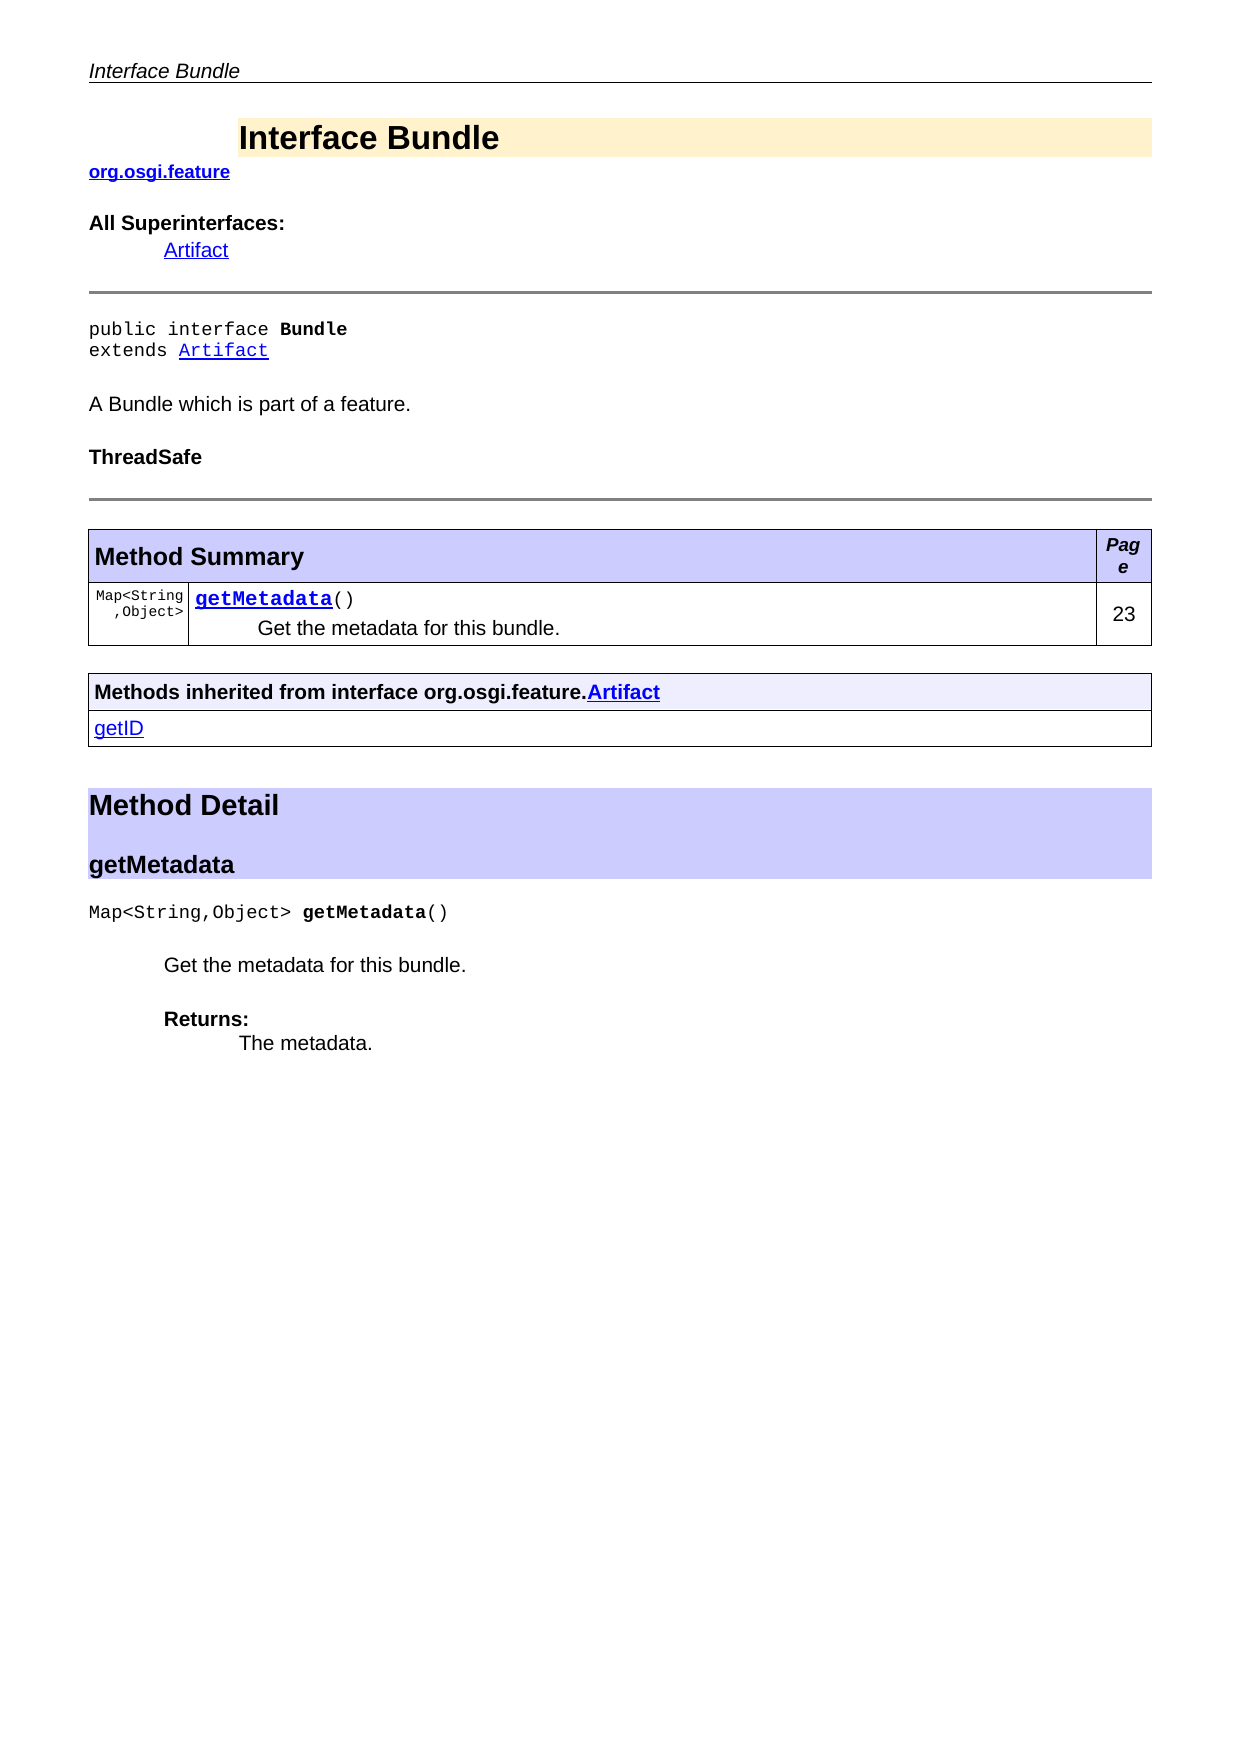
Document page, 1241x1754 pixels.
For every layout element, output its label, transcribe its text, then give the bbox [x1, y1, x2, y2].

text org.osgi.feature [88, 160, 1152, 182]
text The metadata. [238, 1030, 1152, 1054]
table_cell getMetadata() Get the metadata for this bundle. [189, 583, 1096, 644]
text Map<String,Object> getMetadata() [88, 903, 1152, 924]
table_cell 22 [1097, 583, 1151, 644]
text Returns: [163, 1006, 1152, 1030]
text Artifact [163, 237, 1152, 261]
text Get the metadata for this bundle. [163, 953, 1152, 977]
table_cell Map<String,Object> [89, 583, 188, 644]
table_header Methods inherited from interface org.osgi.feature.Artifact [89, 674, 1151, 709]
table_header Page [1097, 530, 1151, 582]
subtitle Method Detail [88, 788, 1152, 822]
table_cell getID [89, 711, 1151, 746]
subtitle getMetadata [88, 850, 1152, 879]
table_header Method Summary [89, 530, 1096, 582]
subtitle Interface Bundle [238, 118, 1152, 157]
subtitle All Superinterfaces: [88, 211, 1152, 235]
text public interface Bundle [88, 320, 1152, 341]
text extends Artifact [88, 341, 1152, 362]
text A Bundle which is part of a feature. [88, 391, 1152, 415]
text ThreadSafe [88, 444, 1152, 468]
